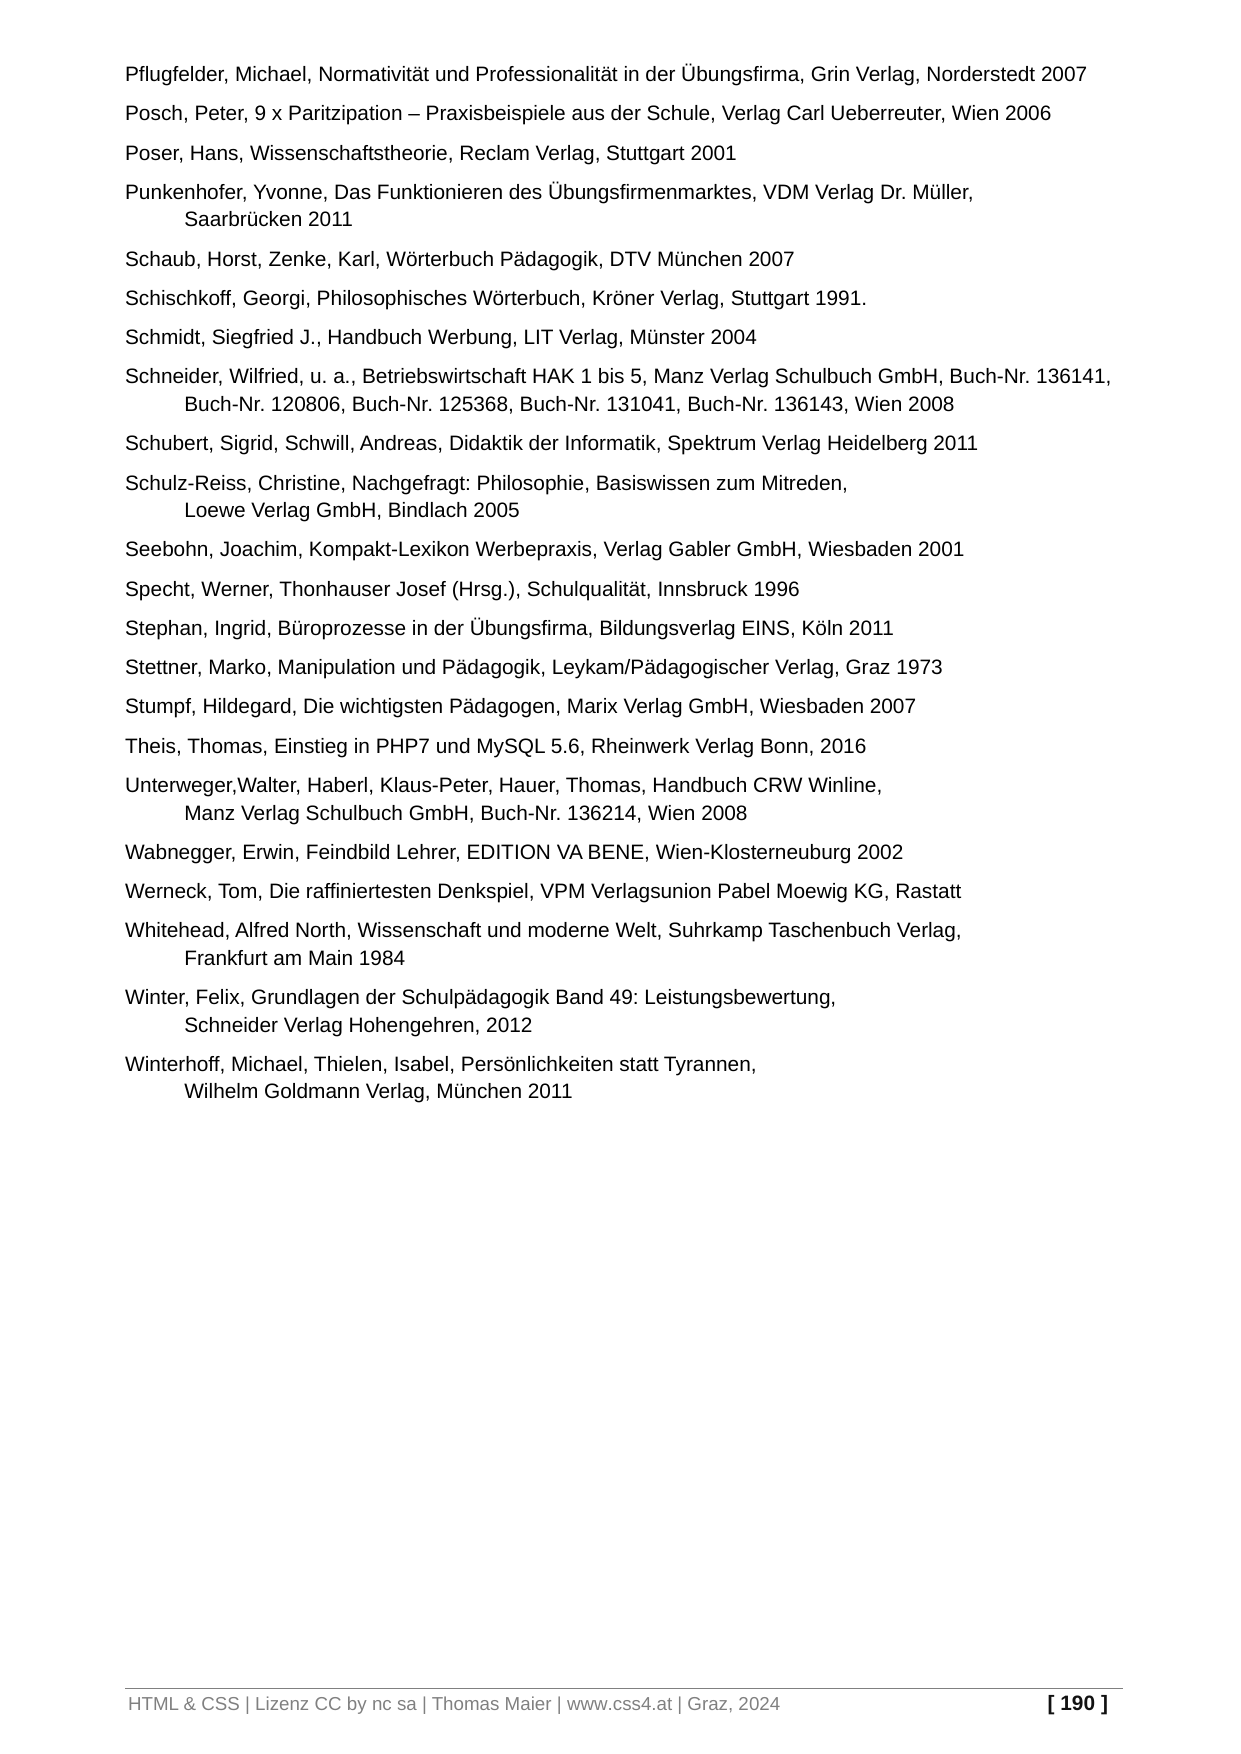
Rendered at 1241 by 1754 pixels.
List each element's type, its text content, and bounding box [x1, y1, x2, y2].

text Theis, Thomas, Einstieg in PHP7 und MySQL 5.6, Rheinwerk Verlag Bonn, 2016 [125, 733, 1123, 757]
text Stephan, Ingrid, Büroprozesse in der Übungsfirma, Bildungsverlag EINS, Köln 2011 [125, 616, 1123, 640]
text Stettner, Marko, Manipulation und Pädagogik, Leykam/Pädagogischer Verlag, Graz 1973 [125, 655, 1123, 679]
text Schaub, Horst, Zenke, Karl, Wörterbuch Pädagogik, DTV München 2007 [125, 247, 1123, 271]
text Schulz-Reiss, Christine, Nachgefragt: Philosophie, Basiswissen zum Mitreden, Loewe Verlag GmbH, Bindlach 2005 [125, 470, 1123, 522]
text Punkenhofer, Yvonne, Das Funktionieren des Übungsfirmenmarktes, VDM Verlag Dr. Müller, Saarbrücken 2011 [125, 180, 1123, 231]
text Pflugfelder, Michael, Normativität und Professionalität in der Übungsfirma, Grin Verlag, Norderstedt 2007 [125, 62, 1123, 86]
text Whitehead, Alfred North, Wissenschaft und moderne Welt, Suhrkamp Taschenbuch Verlag, Frankfurt am Main 1984 [125, 918, 1123, 969]
text Poser, Hans, Wissenschaftstheorie, Reclam Verlag, Stuttgart 2001 [125, 141, 1123, 164]
text Schischkoff, Georgi, Philosophisches Wörterbuch, Kröner Verlag, Stuttgart 1991. [125, 286, 1123, 310]
text Werneck, Tom, Die raffiniertesten Denkspiel, VPM Verlagsunion Pabel Moewig KG, Rastatt [125, 879, 1123, 903]
text Wabnegger, Erwin, Feindbild Lehrer, EDITION VA BENE, Wien-Klosterneuburg 2002 [125, 839, 1123, 863]
text Schneider, Wilfried, u. a., Betriebswirtschaft HAK 1 bis 5, Manz Verlag Schulbuch GmbH, Buch-Nr. 136141, Buch-Nr. 120806, Buch-Nr. 125368, Buch-Nr. 131041, Buch-Nr. 136143, Wien 2008 [125, 364, 1123, 416]
text Specht, Werner, Thonhauser Josef (Hrsg.), Schulqualität, Innsbruck 1996 [125, 576, 1123, 600]
text Posch, Peter, 9 x Paritzipation – Praxisbeispiele aus der Schule, Verlag Carl Ueberreuter, Wien 2006 [125, 101, 1123, 125]
text Stumpf, Hildegard, Die wichtigsten Pädagogen, Marix Verlag GmbH, Wiesbaden 2007 [125, 694, 1123, 718]
text Seebohn, Joachim, Kompakt-Lexikon Werbepraxis, Verlag Gabler GmbH, Wiesbaden 2001 [125, 537, 1123, 561]
text Unterweger,Walter, Haberl, Klaus-Peter, Hauer, Thomas, Handbuch CRW Winline, Manz Verlag Schulbuch GmbH, Buch-Nr. 136214, Wien 2008 [125, 773, 1123, 824]
text Schmidt, Siegfried J., Handbuch Werbung, LIT Verlag, Münster 2004 [125, 325, 1123, 349]
text Winterhoff, Michael, Thielen, Isabel, Persönlichkeiten statt Tyrannen, Wilhelm Goldmann Verlag, München 2011 [125, 1052, 1123, 1103]
text Winter, Felix, Grundlagen der Schulpädagogik Band 49: Leistungsbewertung, Schneider Verlag Hohengehren, 2012 [125, 985, 1123, 1036]
text Schubert, Sigrid, Schwill, Andreas, Didaktik der Informatik, Spektrum Verlag Heidelberg 2011 [125, 431, 1123, 455]
